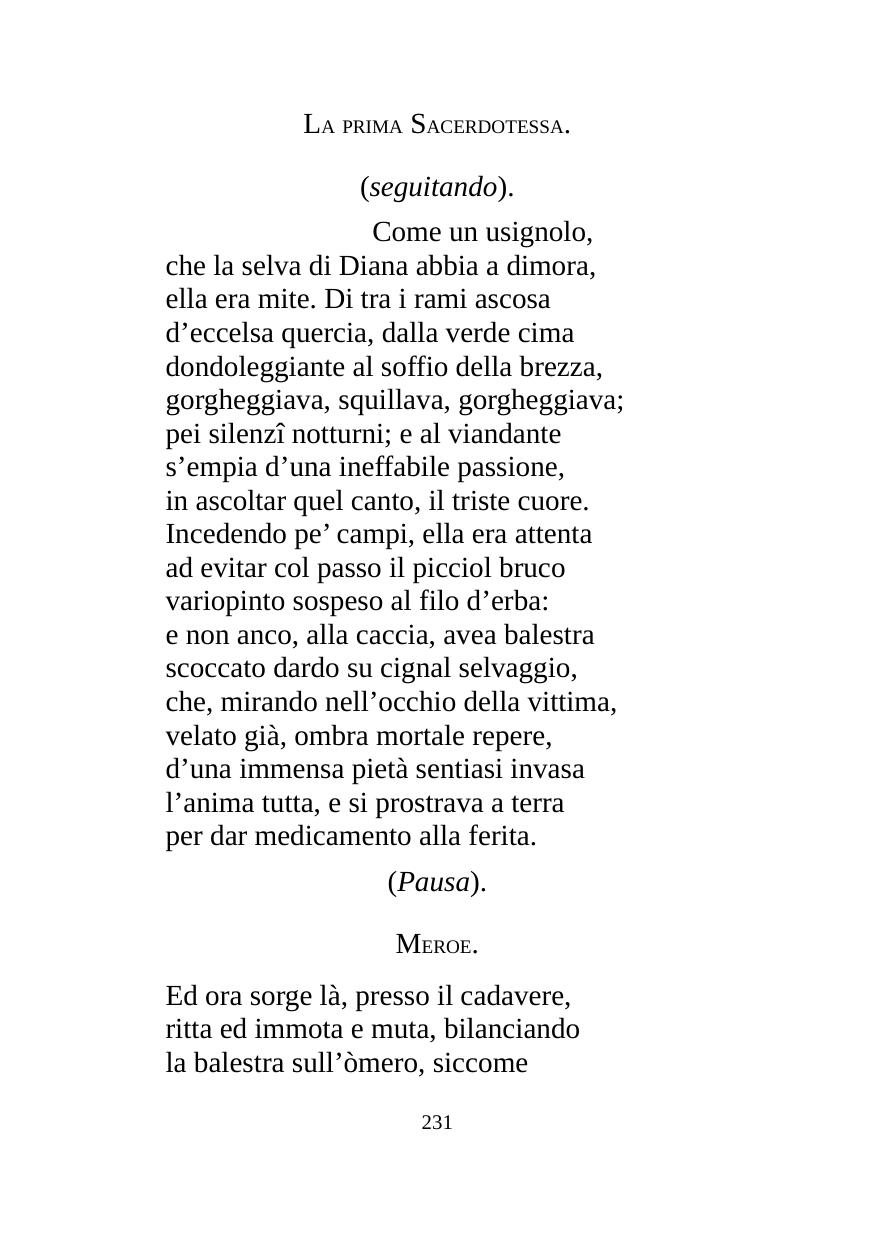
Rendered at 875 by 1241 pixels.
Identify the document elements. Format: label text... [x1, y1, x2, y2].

text (Pausa). [106, 864, 768, 897]
text La prima Sacerdotessa. [106, 106, 768, 140]
text (seguitando). [106, 169, 768, 203]
text Meroe. [106, 927, 768, 960]
text Ed ora sorge là, presso il cadavere, ritta ed immota e muta, bilanciando la balestra sull’òmero, siccome [165, 978, 768, 1078]
text Come un usignolo, che la selva di Diana abbia a dimora, ella era mite. Di tra i rami ascosa d’eccelsa quercia, dalla verde cima dondoleggiante al soffio della brezza, gorgheggiava, squillava, gorgheggiava; pei silenzî notturni; e al viandante s’empia d’una ineffabile passione, in ascoltar quel canto, il triste cuore. Incedendo pe’ campi, ella era attenta ad evitar col passo il picciol bruco variopinto sospeso al filo d’erba: e non anco, alla caccia, avea balestra scoccato dardo su cignal selvaggio, che, mirando nell’occhio della vittima, velato già, ombra mortale repere, d’una immensa pietà sentiasi invasa l’anima tutta, e si prostrava a terra per dar medicamento alla ferita. [165, 214, 768, 852]
